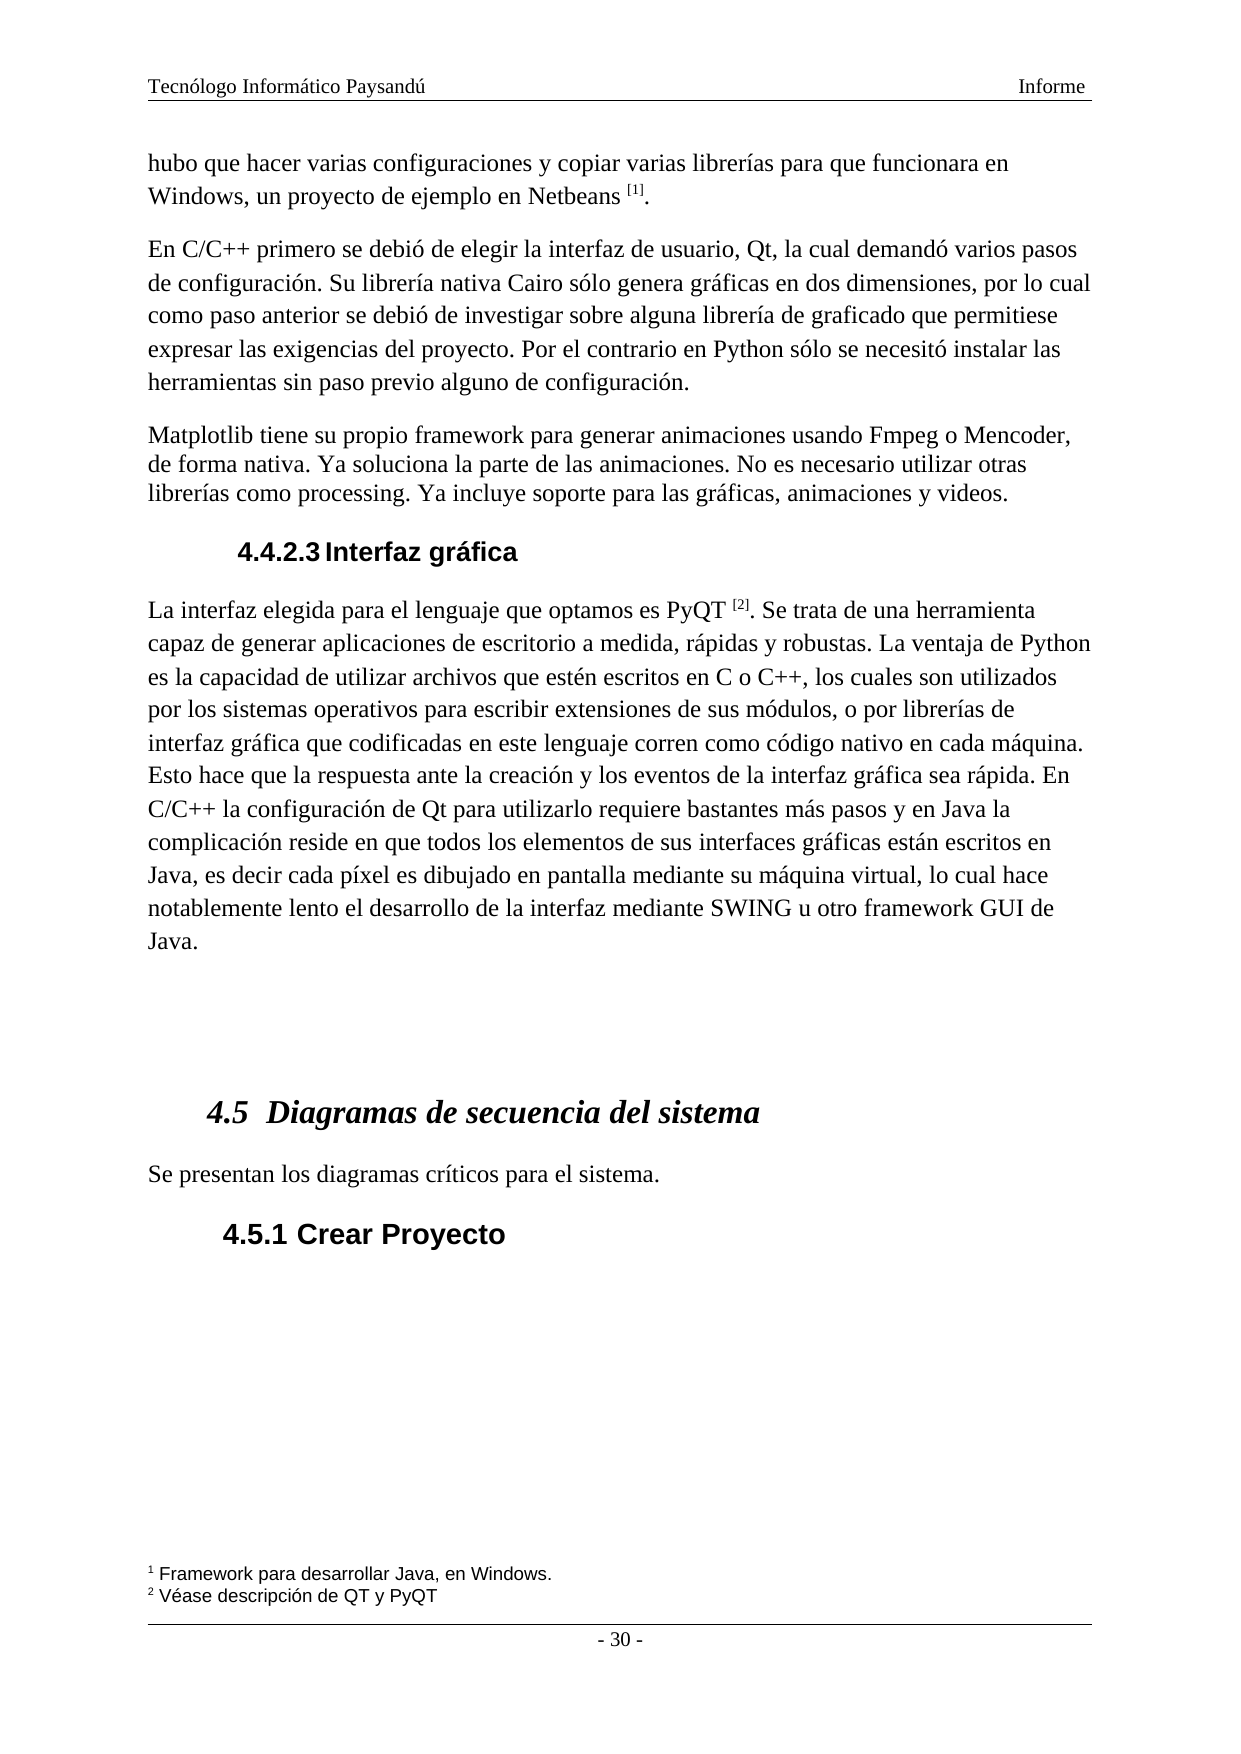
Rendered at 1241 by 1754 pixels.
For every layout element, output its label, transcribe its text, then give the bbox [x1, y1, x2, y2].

subtitle Diagramas de secuencia del sistema [207, 1092, 1092, 1131]
text La interfaz elegida para el lenguaje que optamos es PyQT []. Se trata de una herramienta capaz de generar aplicaciones de escritorio a medida, rápidas y robustas. La ventaja de Python es la capacidad de utilizar archivos que estén escritos en C o C++, los cuales son utilizados por los sistemas operativos para escribir extensiones de sus módulos, o por librerías de interfaz gráfica que codificadas en este lenguaje corren como código nativo en cada máquina. Esto hace que la respuesta ante la creación y los eventos de la interfaz gráfica sea rápida. En C/C++ la configuración de Qt para utilizarlo requiere bastantes más pasos y en Java la complicación reside en que todos los elementos de sus interfaces gráficas están escritos en Java, es decir cada píxel es dibujado en pantalla mediante su máquina virtual, lo cual hace notablemente lento el desarrollo de la interfaz mediante SWING u otro framework GUI de Java. [148, 596, 1092, 954]
text Framework para desarrollar Java, en Windows. [148, 1563, 1092, 1585]
subtitle Crear Proyecto [223, 1217, 1092, 1251]
text Véase descripción de QT y PyQT [148, 1585, 1092, 1606]
text hubo que hacer varias configuraciones y copiar varias librerías para que funcionara en Windows, un proyecto de ejemplo en Netbeans []. [148, 148, 1092, 209]
text Matplotlib tiene su propio framework para generar animaciones usando Fmpeg o Mencoder, de forma nativa. Ya soluciona la parte de las animaciones. No es necesario utilizar otras librerías como processing. Ya incluye soporte para las gráficas, animaciones y videos. [148, 421, 1092, 507]
subtitle Interfaz gráfica [237, 536, 1092, 567]
text Se presentan los diagramas críticos para el sistema. [148, 1159, 1092, 1188]
text En C/C++ primero se debió de elegir la interfaz de usuario, Qt, la cual demandó varios pasos de configuración. Su librería nativa Cairo sólo genera gráficas en dos dimensiones, por lo cual como paso anterior se debió de investigar sobre alguna librería de graficado que permitiese expresar las exigencias del proyecto. Por el contrario en Python sólo se necesitó instalar las herramientas sin paso previo alguno de configuración. [148, 234, 1092, 395]
